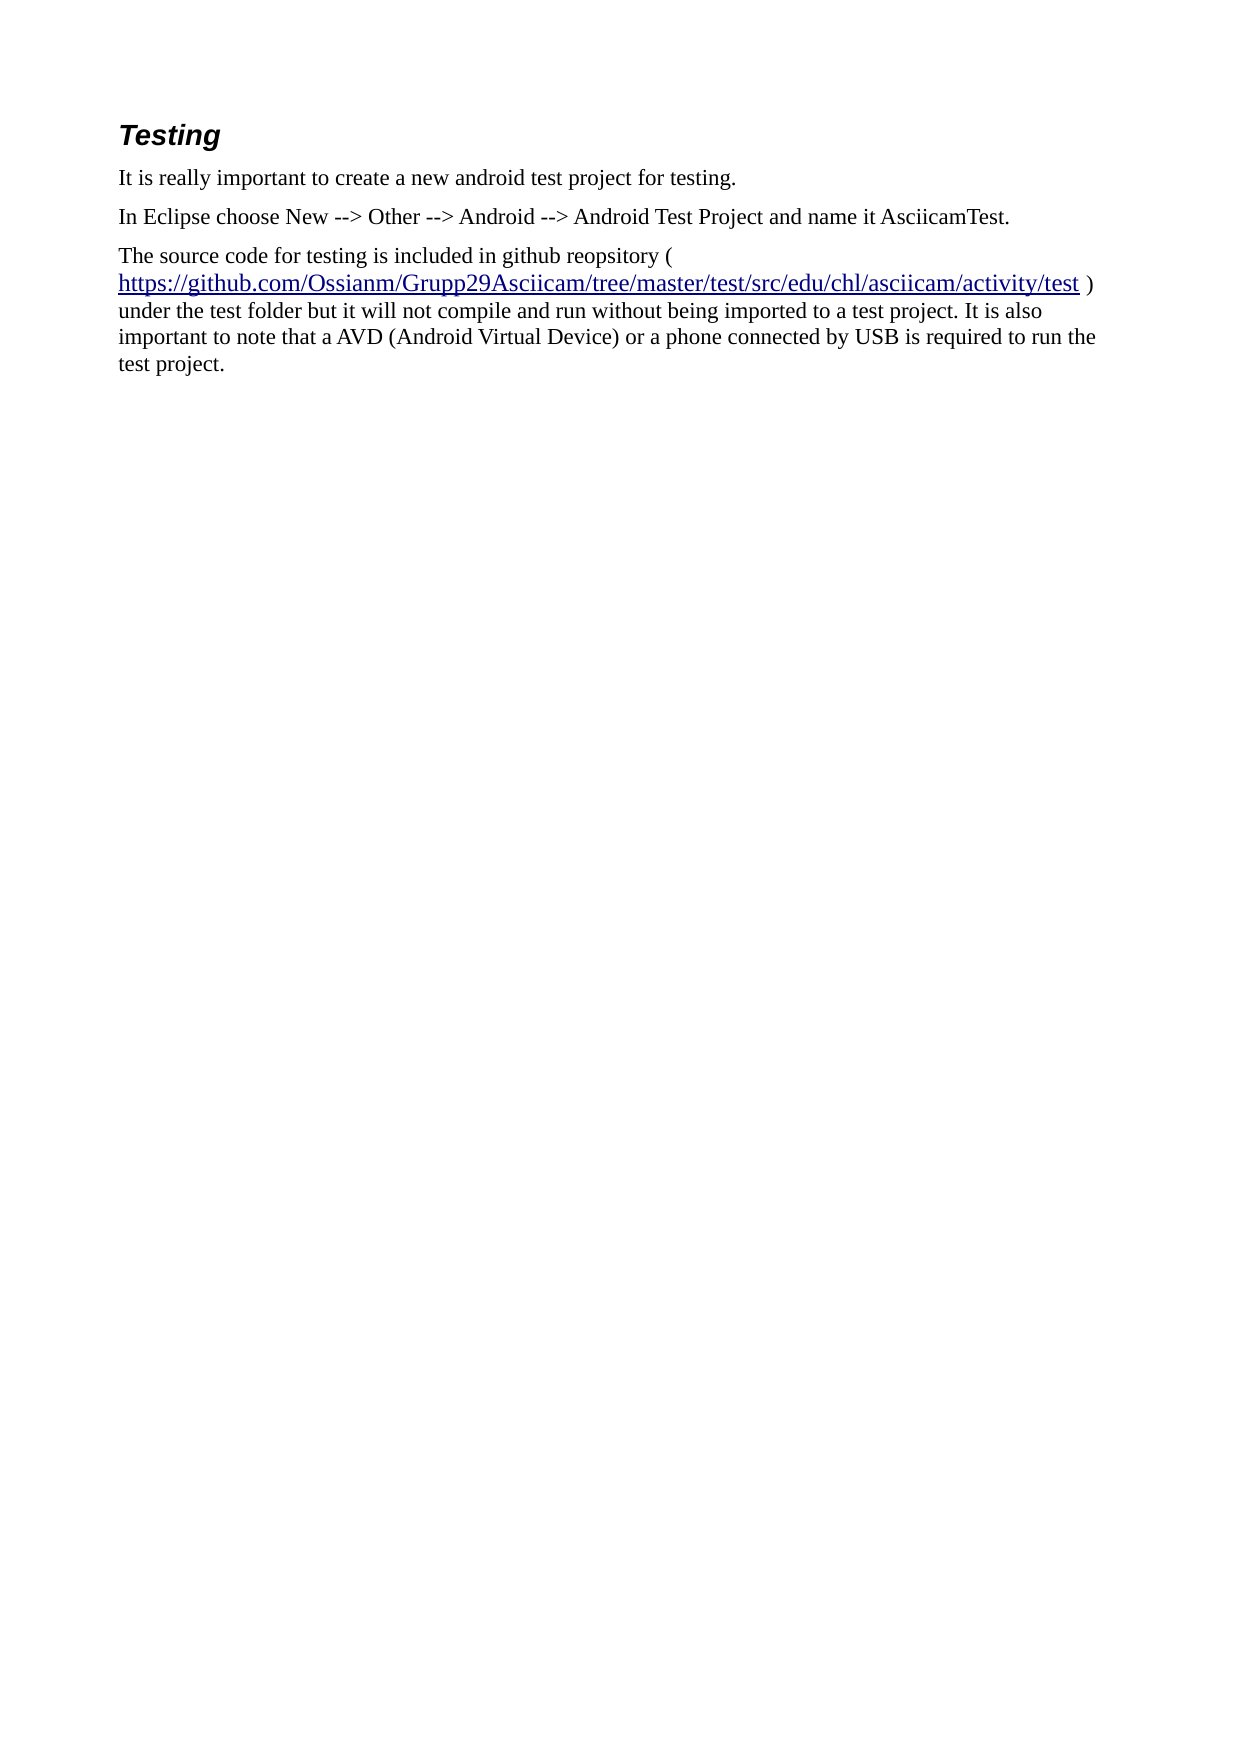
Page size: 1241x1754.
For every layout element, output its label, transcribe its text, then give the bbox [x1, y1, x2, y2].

text The source code for testing is included in github reopsitory ( https://github.com/Ossianm/Grupp29Asciicam/tree/master/test/src/edu/chl/asciicam/activity/test ) under the test folder but it will not compile and run without being imported to a test project. It is also important to note that a AVD (Android Virtual Device) or a phone connected by USB is required to run the test project. [118, 242, 1122, 376]
text In Eclipse choose New --> Other --> Android --> Android Test Project and name it AsciicamTest. [118, 203, 1122, 229]
text It is really important to create a new android test project for testing. [118, 164, 1122, 191]
subtitle Testing [118, 118, 1122, 152]
